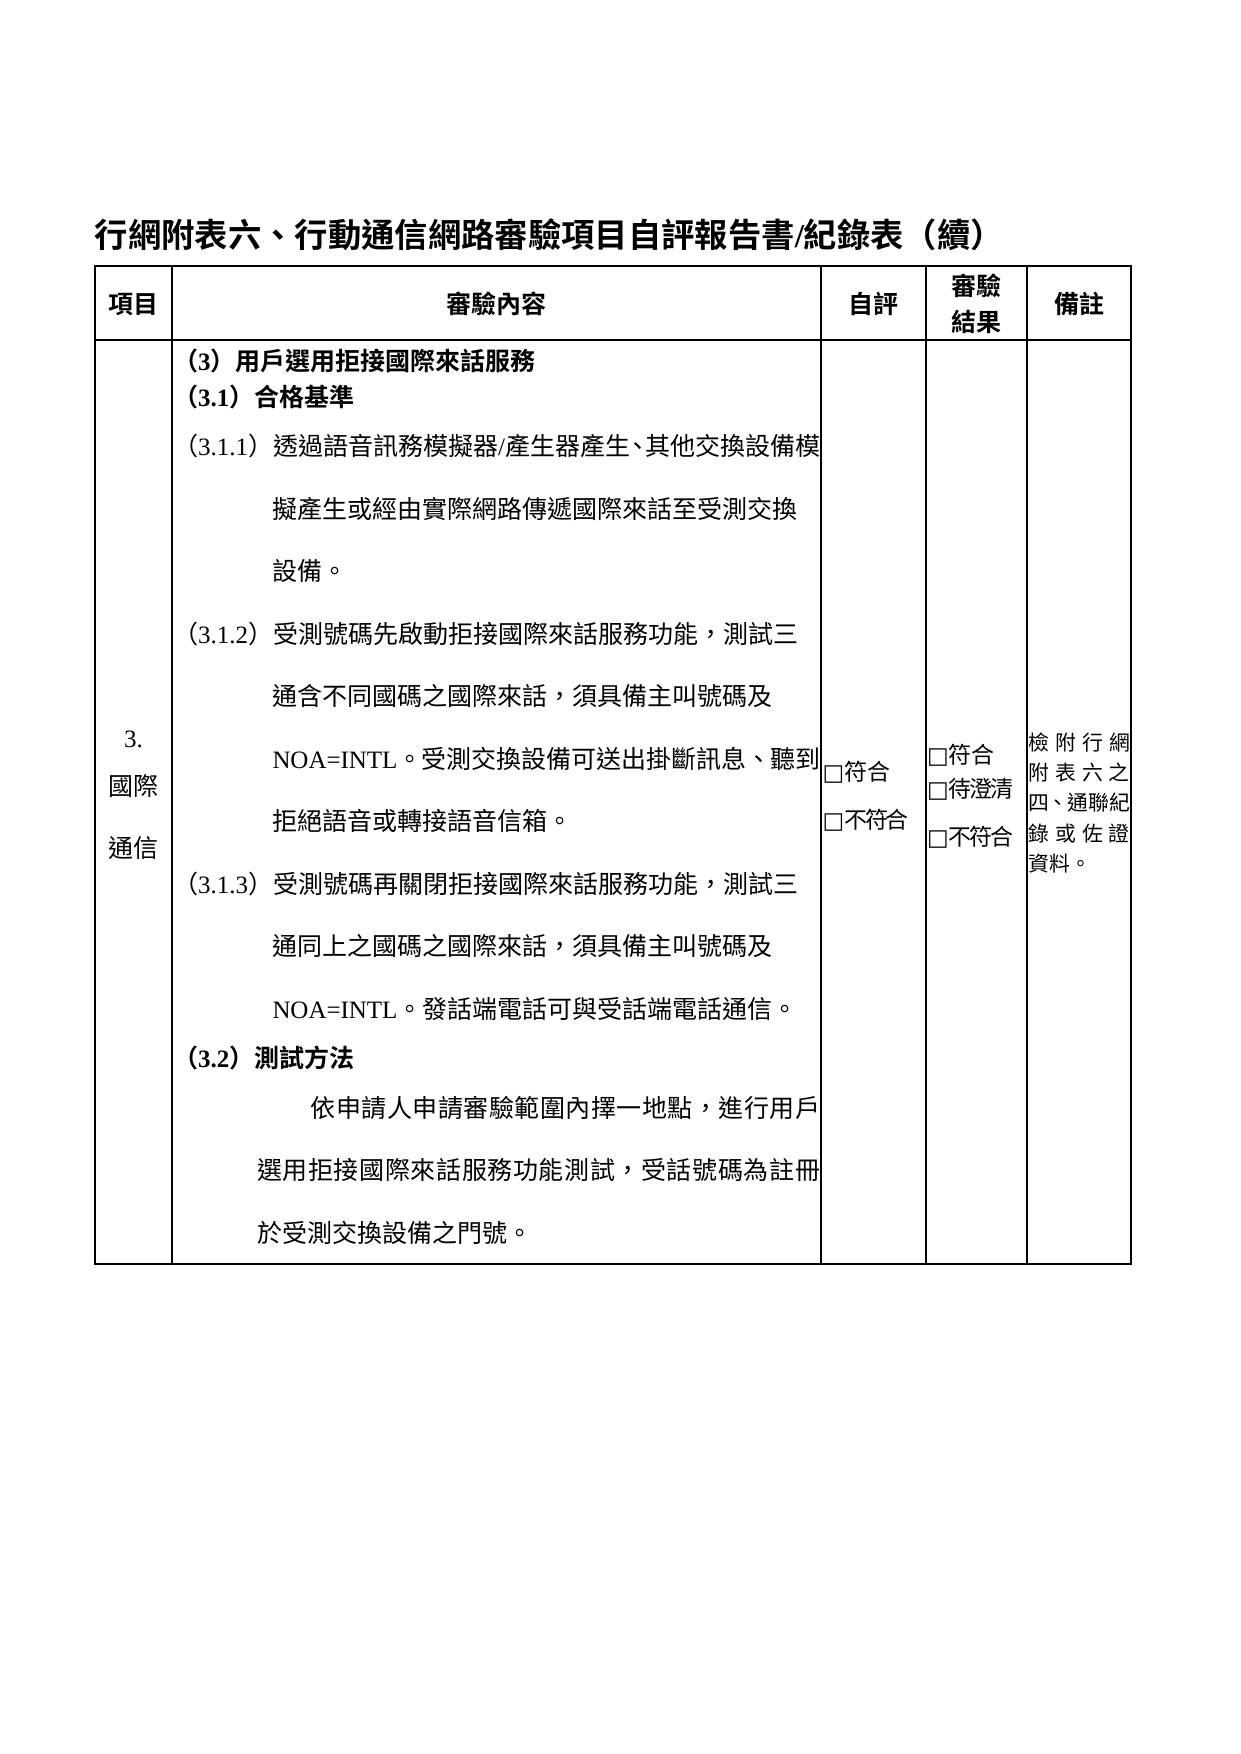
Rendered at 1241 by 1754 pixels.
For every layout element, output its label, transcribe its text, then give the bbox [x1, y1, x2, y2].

text 行網附表六、行動通信網路審驗項目自評報告書/紀錄表（續） [94, 202, 1131, 264]
table_cell 檢附行網附表六之四、通聯紀錄或佐證資料。 [1028, 341, 1130, 1262]
table_header 審驗內容 [173, 267, 820, 339]
table_cell 3. 國際 通信 [96, 341, 171, 1262]
table_header 備註 [1028, 267, 1130, 339]
table_cell □符合 □待澄清 □不符合 [927, 341, 1026, 1262]
table_cell □符合 □不符合 [822, 341, 925, 1262]
table_cell （3）用戶選用拒接國際來話服務 （3.1）合格基準 （3.1.1）透過語音訊務模擬器/產生器產生、其他交換設備模擬產生或經由實際網路傳遞國際來話至受測交換設備。 （3.1.2）受測號碼先啟動拒接國際來話服務功能，測試三通含不同國碼之國際來話，須具備主叫號碼及NOA=INTL。受測交換設備可送出掛斷訊息、聽到拒絕語音或轉接語音信箱。 （3.1.3）受測號碼再關閉拒接國際來話服務功能，測試三通同上之國碼之國際來話，須具備主叫號碼及NOA=INTL。發話端電話可與受話端電話通信。 （3.2）測試方法 依申請人申請審驗範圍內擇一地點，進行用戶選用拒接國際來話服務功能測試，受話號碼為註冊於受測交換設備之門號。 [173, 341, 820, 1262]
table_header 審驗 結果 [927, 267, 1026, 339]
table_header 項目 [96, 267, 171, 339]
table_header 自評 [822, 267, 925, 339]
